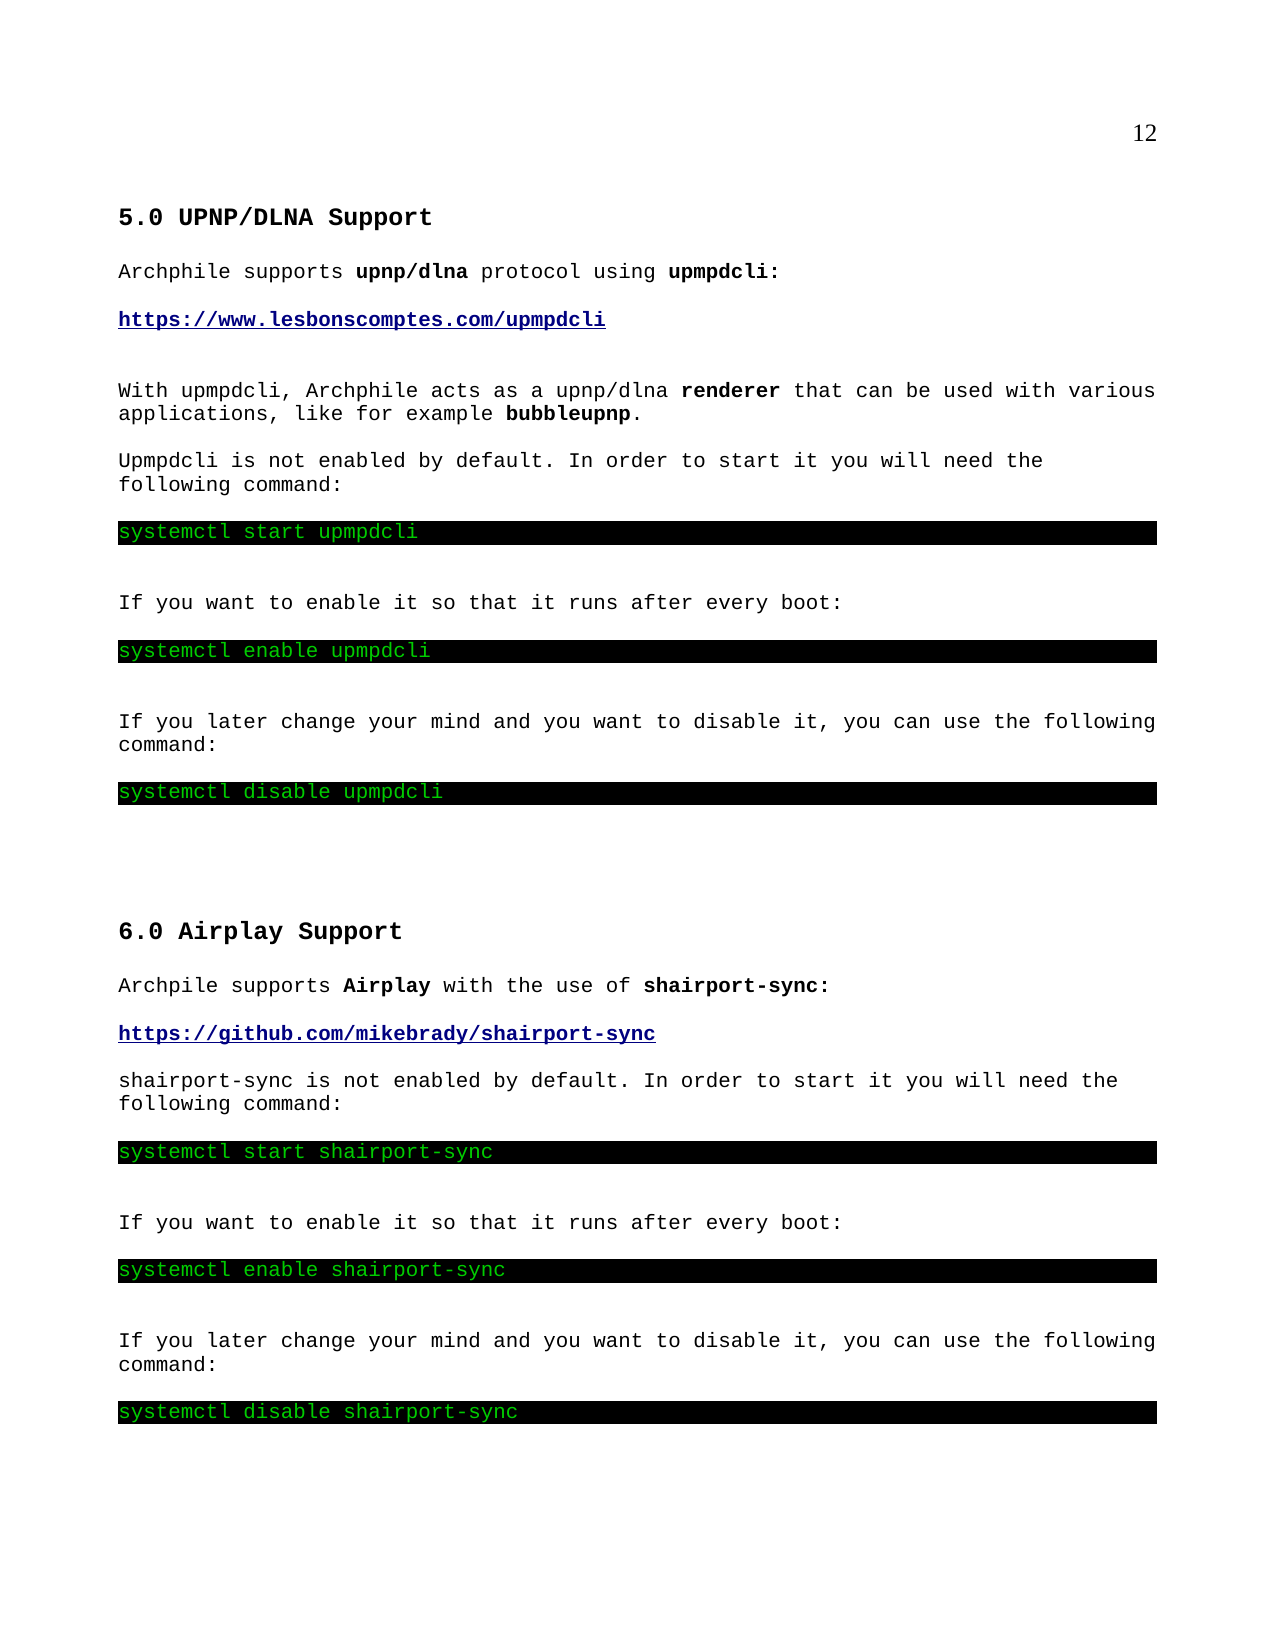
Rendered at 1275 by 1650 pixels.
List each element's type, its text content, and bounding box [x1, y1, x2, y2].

text systemctl enable upmpdcli [118, 640, 1157, 663]
text If you later change your mind and you want to disable it, you can use the following command: [118, 1330, 1157, 1377]
text systemctl disable upmpdcli [118, 782, 1157, 805]
text systemctl disable shairport-sync [118, 1401, 1157, 1424]
text https://www.lesbonscomptes.com/upmpdcli [118, 309, 1157, 332]
text systemctl enable shairport-sync [118, 1259, 1157, 1283]
text If you want to enable it so that it runs after every boot: [118, 1212, 1157, 1235]
text Archpile supports Airplay with the use of shairport-sync: [118, 975, 1157, 999]
text systemctl start upmpdcli [118, 521, 1157, 545]
text Upmpdcli is not enabled by default. In order to start it you will need the following command: [118, 451, 1157, 498]
text Archphile supports upnp/dlna protocol using upmpdcli: [118, 261, 1157, 285]
text 5.0 UPNP/DLNA Support [118, 205, 1157, 233]
text 6.0 Airplay Support [118, 918, 1157, 947]
text If you want to enable it so that it runs after every boot: [118, 592, 1157, 616]
text If you later change your mind and you want to disable it, you can use the following command: [118, 711, 1157, 758]
text systemctl start shairport-sync [118, 1141, 1157, 1164]
text With upmpdcli, Archphile acts as a upnp/dlna renderer that can be used with various applications, like for example bubbleupnp. [118, 379, 1157, 427]
text https://github.com/mikebrady/shairport-sync [118, 1022, 1157, 1046]
text shairport-sync is not enabled by default. In order to start it you will need the following command: [118, 1070, 1157, 1117]
